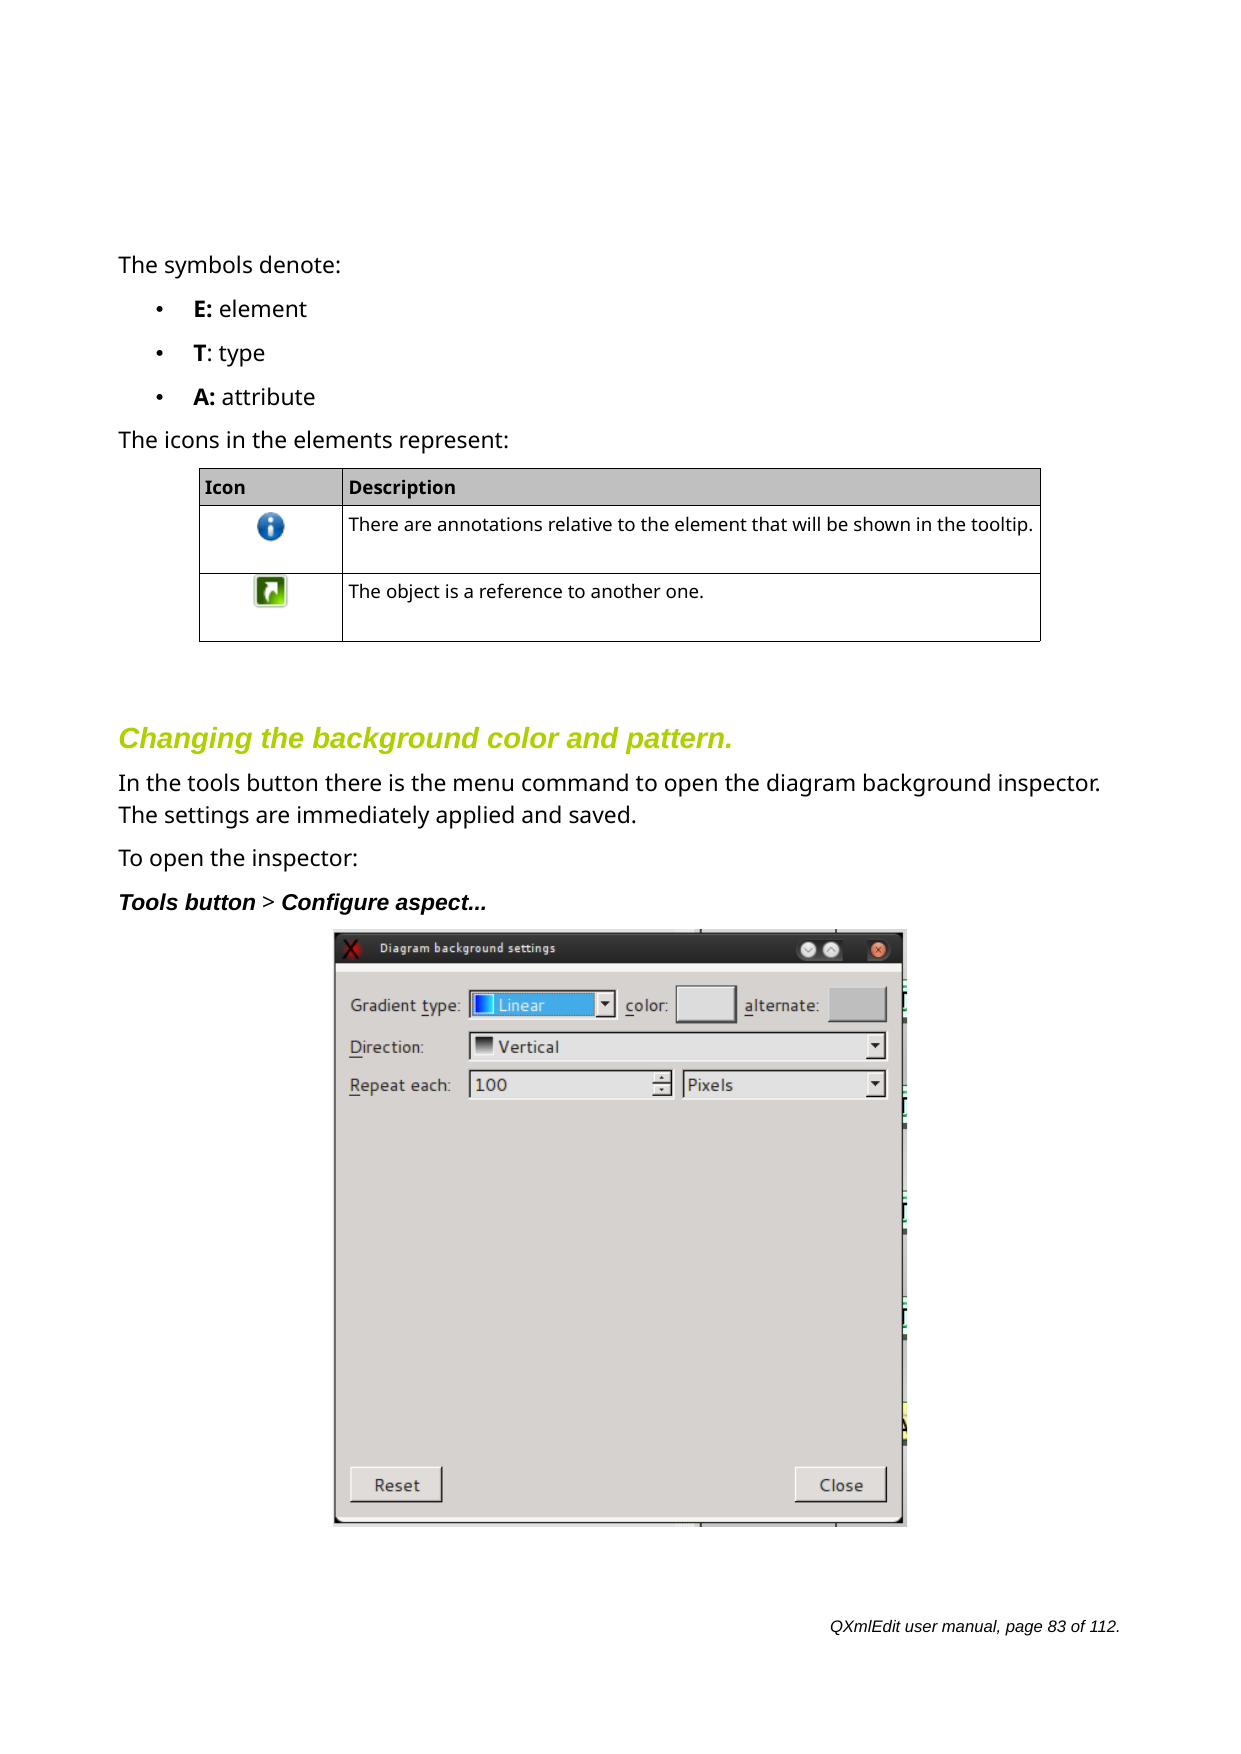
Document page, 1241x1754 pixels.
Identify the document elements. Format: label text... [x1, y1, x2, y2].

picture [332, 929, 908, 1527]
table_cell The object is a reference to another one. [343, 574, 1040, 641]
table_cell [200, 506, 342, 573]
table_cell There are annotations relative to the element that will be shown in the tooltip. [343, 506, 1040, 573]
text Tools button > Configure aspect... [118, 886, 1122, 917]
table_header Description [343, 469, 1040, 505]
picture [256, 512, 286, 542]
text In the tools button there is the menu command to open the diagram background inspector. The settings are immediately applied and saved. [118, 767, 1122, 830]
text The symbols denote: [118, 249, 1122, 281]
text To open the inspector: [118, 842, 1122, 873]
table_cell [200, 610, 342, 641]
table_header Icon [200, 469, 342, 505]
subtitle Changing the background color and pattern. [118, 721, 1122, 755]
list E: element [156, 293, 1122, 324]
text The icons in the elements represent: [118, 424, 1122, 456]
list A: attribute [156, 381, 1122, 412]
list T: type [156, 337, 1122, 368]
table_cell [289, 574, 342, 609]
picture [252, 573, 289, 610]
table_cell [200, 574, 252, 609]
